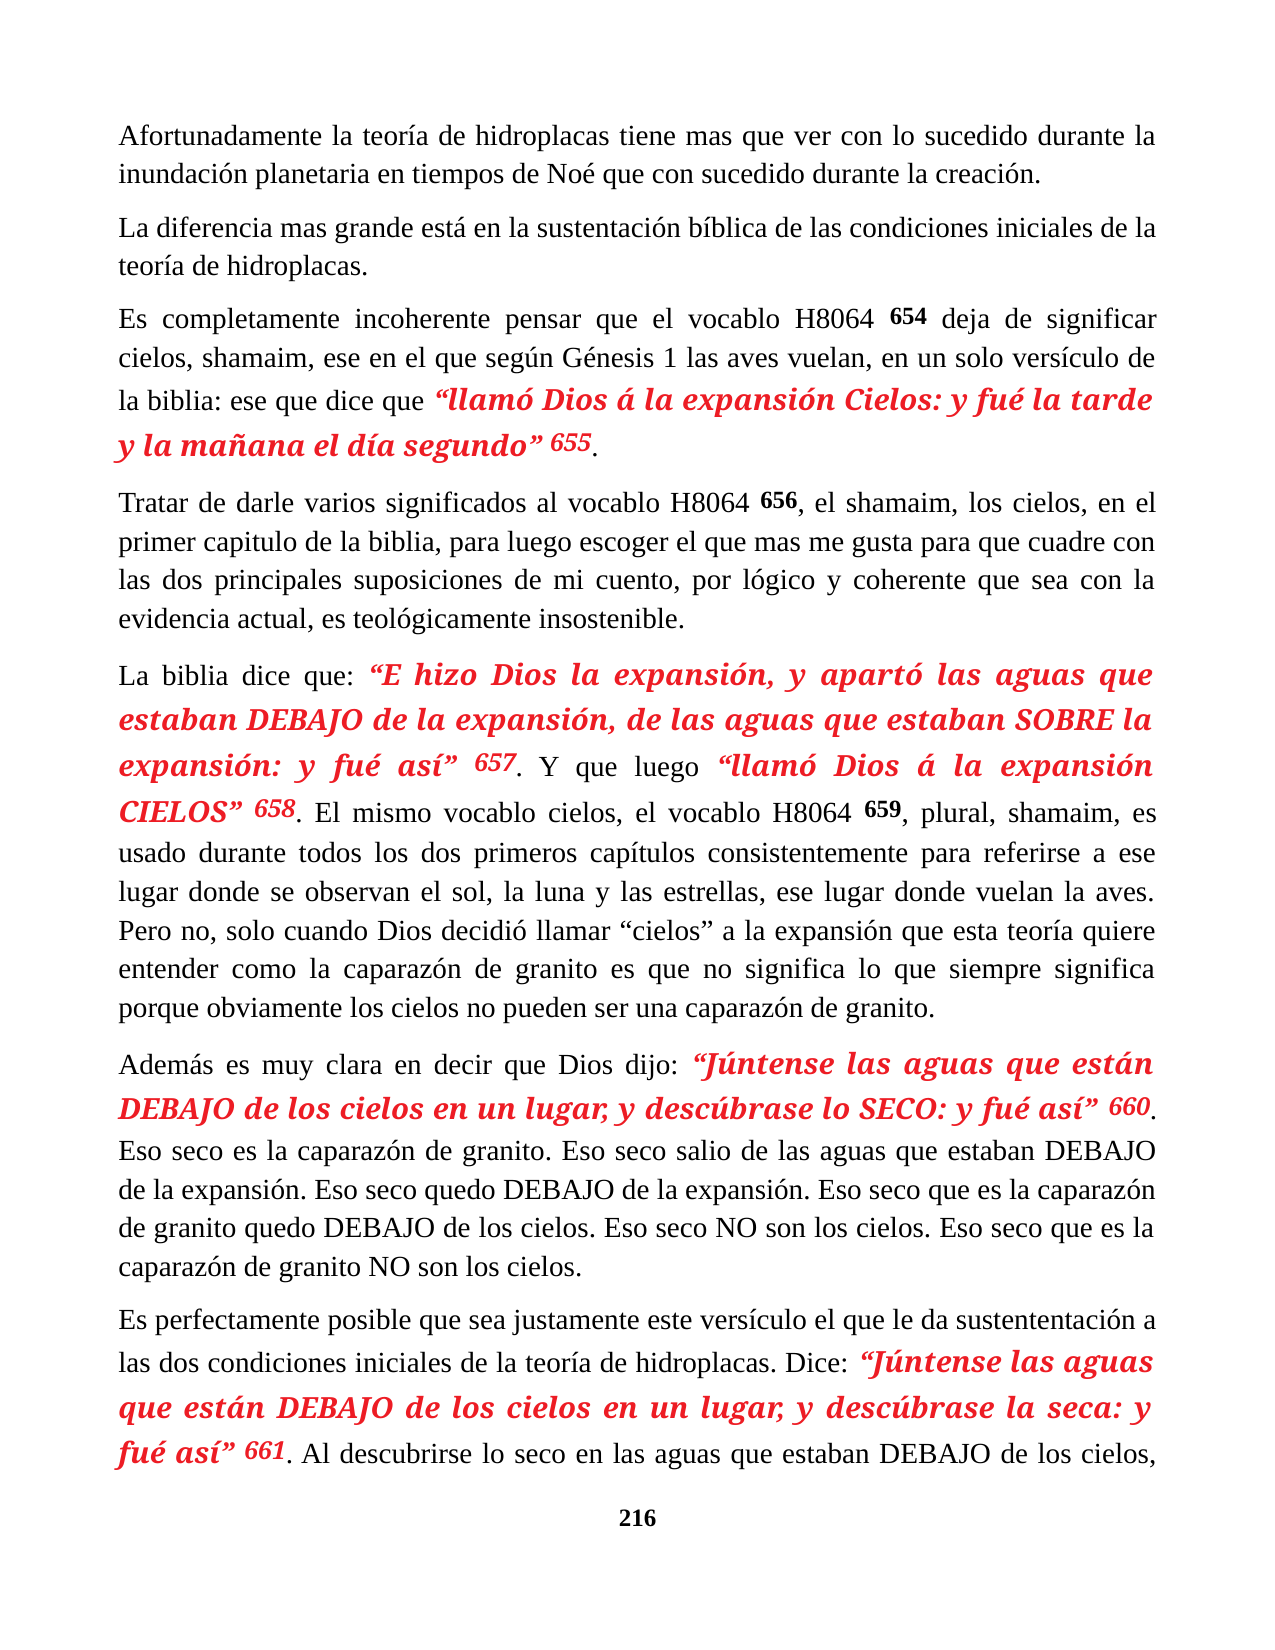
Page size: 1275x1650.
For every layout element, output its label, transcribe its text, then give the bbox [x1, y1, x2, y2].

text Es perfectamente posible que sea justamente este versículo el que le da sustententación a las dos condiciones iniciales de la teoría de hidroplacas. Dice: “Júntense las aguas que están DEBAJO de los cielos en un lugar, y descúbrase la seca: y fué así” . Al descubrirse lo seco en las aguas que estaban DEBAJO de los cielos, [118, 1302, 1157, 1472]
text La diferencia mas grande está en la sustentación bíblica de las condiciones iniciales de la teoría de hidroplacas. [118, 210, 1157, 282]
text Afortunadamente la teoría de hidroplacas tiene mas que ver con lo sucedido durante la inundación planetaria en tiempos de Noé que con sucedido durante la creación. [118, 118, 1157, 190]
text Tratar de darle varios significados al vocablo H8064 , el shamaim, los cielos, en el primer capitulo de la biblia, para luego escoger el que mas me gusta para que cuadre con las dos principales suposiciones de mi cuento, por lógico y coherente que sea con la evidencia actual, es teológicamente insostenible. [118, 485, 1157, 634]
text Además es muy clara en decir que Dios dijo: “Júntense las aguas que están DEBAJO de los cielos en un lugar, y descúbrase lo SECO: y fué así” . Eso seco es la caparazón de granito. Eso seco salio de las aguas que estaban DEBAJO de la expansión. Eso seco quedo DEBAJO de la expansión. Eso seco que es la caparazón de granito quedo DEBAJO de los cielos. Eso seco NO son los cielos. Eso seco que es la caparazón de granito NO son los cielos. [118, 1043, 1157, 1282]
text La biblia dice que: “E hizo Dios la expansión, y apartó las aguas que estaban DEBAJO de la expansión, de las aguas que estaban SOBRE la expansión: y fué así” . Y que luego “llamó Dios á la expansión CIELOS” . El mismo vocablo cielos, el vocablo H8064 , plural, shamaim, es usado durante todos los dos primeros capítulos consistentemente para referirse a ese lugar donde se observan el sol, la luna y las estrellas, ese lugar donde vuelan la aves. Pero no, solo cuando Dios decidió llamar “cielos” a la expansión que esta teoría quiere entender como la caparazón de granito es que no significa lo que siempre significa porque obviamente los cielos no pueden ser una caparazón de granito. [118, 654, 1157, 1023]
text Es completamente incoherente pensar que el vocablo H8064 deja de significar cielos, shamaim, ese en el que según Génesis 1 las aves vuelan, en un solo versículo de la biblia: ese que dice que “llamó Dios á la expansión Cielos: y fué la tarde y la mañana el día segundo” . [118, 301, 1157, 465]
